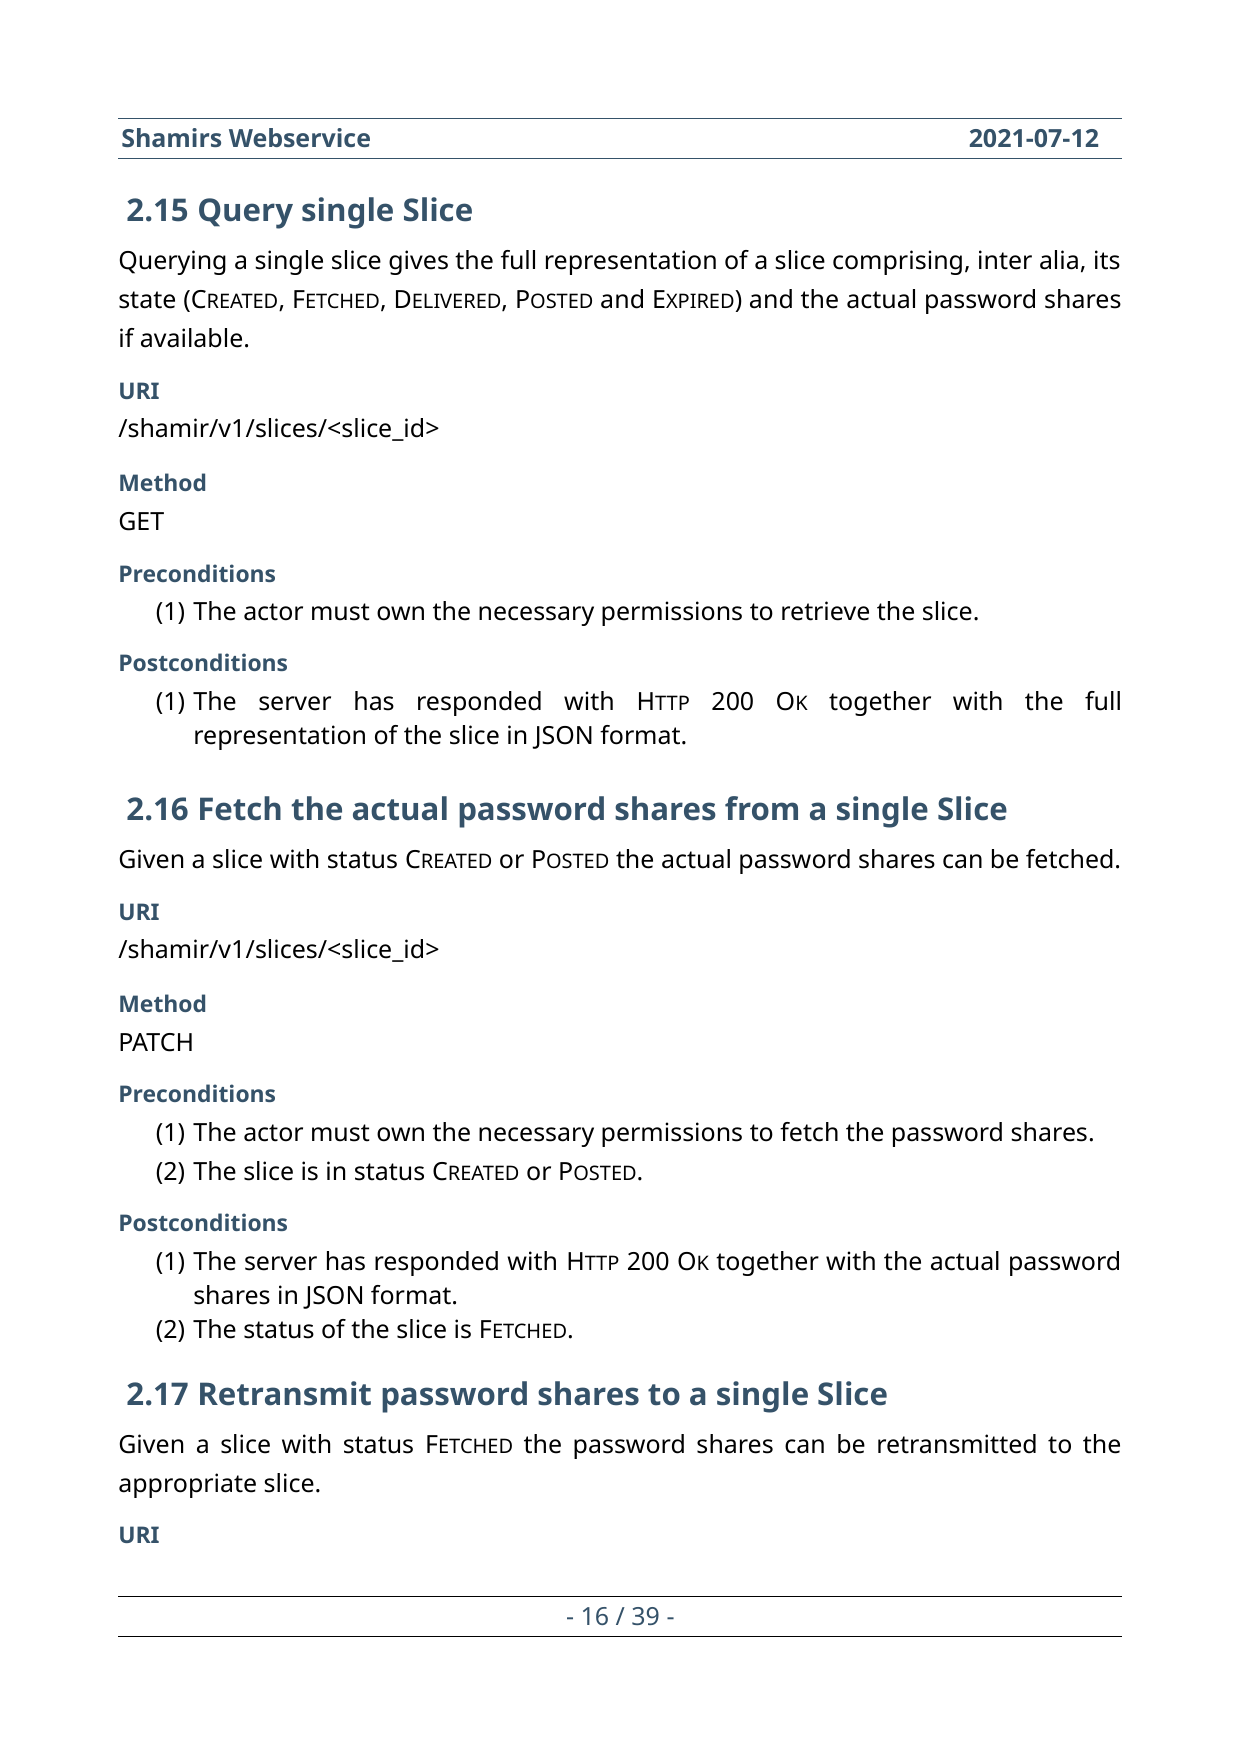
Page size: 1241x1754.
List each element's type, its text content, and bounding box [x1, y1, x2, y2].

text Method [118, 985, 1122, 1019]
text Preconditions [118, 1078, 1122, 1109]
text Given a slice with status Fetched the password shares can be retransmitted to the appropriate slice. [118, 1427, 1122, 1500]
list The status of the slice is Fetched. [156, 1311, 1122, 1346]
text Method [118, 464, 1122, 499]
text URI [118, 896, 1122, 927]
list The server has responded with Http 200 Ok together with the full representation of the slice in JSON format. [156, 683, 1122, 751]
list The actor must own the necessary permissions to fetch the password shares. [156, 1114, 1122, 1148]
text PATCH [118, 1024, 1122, 1059]
text GET [118, 504, 1122, 538]
text URI [118, 375, 1122, 406]
text URI [118, 1519, 1122, 1551]
list The server has responded with Http 200 Ok together with the actual password shares in JSON format. [156, 1243, 1122, 1311]
text Postconditions [118, 1207, 1122, 1239]
list The actor must own the necessary permissions to retrieve the slice. [156, 593, 1122, 627]
text Preconditions [118, 557, 1122, 589]
text Given a slice with status Created or Posted the actual password shares can be fetched. [118, 842, 1122, 876]
text Querying a single slice gives the full representation of a slice comprising, inter alia, its state (Created, Fetched, Delivered, Posted and Expired) and the actual password shares if available. [118, 243, 1122, 355]
subtitle Fetch the actual password shares from a single Slice [118, 787, 1122, 829]
text Postconditions [118, 647, 1122, 679]
subtitle Retransmit password shares to a single Slice [118, 1371, 1122, 1414]
text /shamir/v1/slices/<slice_id> [118, 932, 1122, 966]
text /shamir/v1/slices/<slice_id> [118, 411, 1122, 445]
subtitle Query single Slice [118, 188, 1122, 230]
list The slice is in status Created or Posted. [156, 1153, 1122, 1187]
